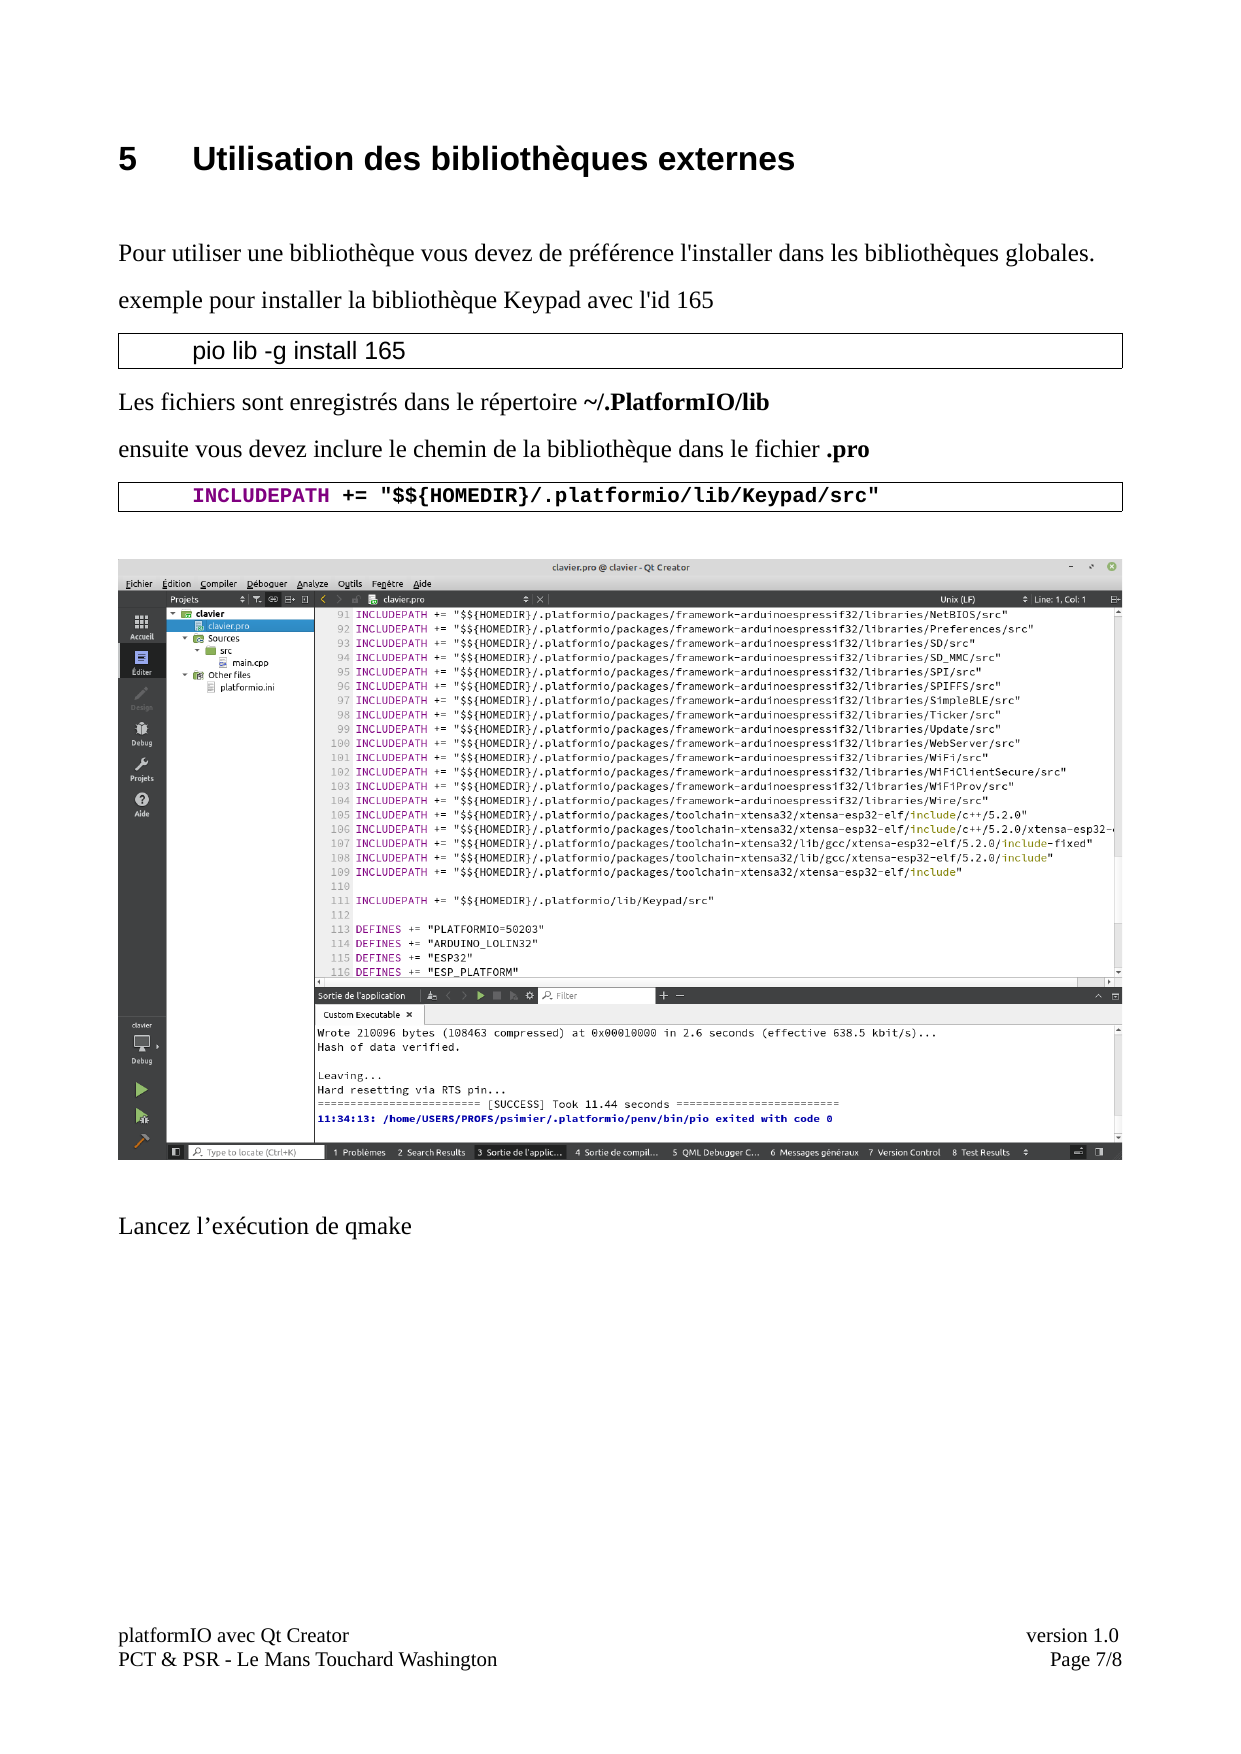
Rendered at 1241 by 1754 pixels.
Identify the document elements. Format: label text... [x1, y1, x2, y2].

text ensuite vous devez inclure le chemin de la bibliothèque dans le fichier .pro [118, 434, 1122, 463]
picture [118, 559, 1123, 1160]
text Lancez l’exécution de qmake [118, 1211, 1122, 1240]
subtitle Utilisation des bibliothèques externes [118, 139, 1122, 178]
text exemple pour installer la bibliothèque Keypad avec l'id 165 [118, 285, 1122, 314]
text INCLUDEPATH += "$${HOMEDIR}/.platformio/lib/Keypad/src" [119, 483, 1122, 511]
text Pour utiliser une bibliothèque vous devez de préférence l'installer dans les bibliothèques globales. [118, 238, 1122, 266]
text pio lib -g install 165 [119, 334, 1122, 368]
text Les fichiers sont enregistrés dans le répertoire ~/.PlatformIO/lib [118, 387, 1122, 415]
